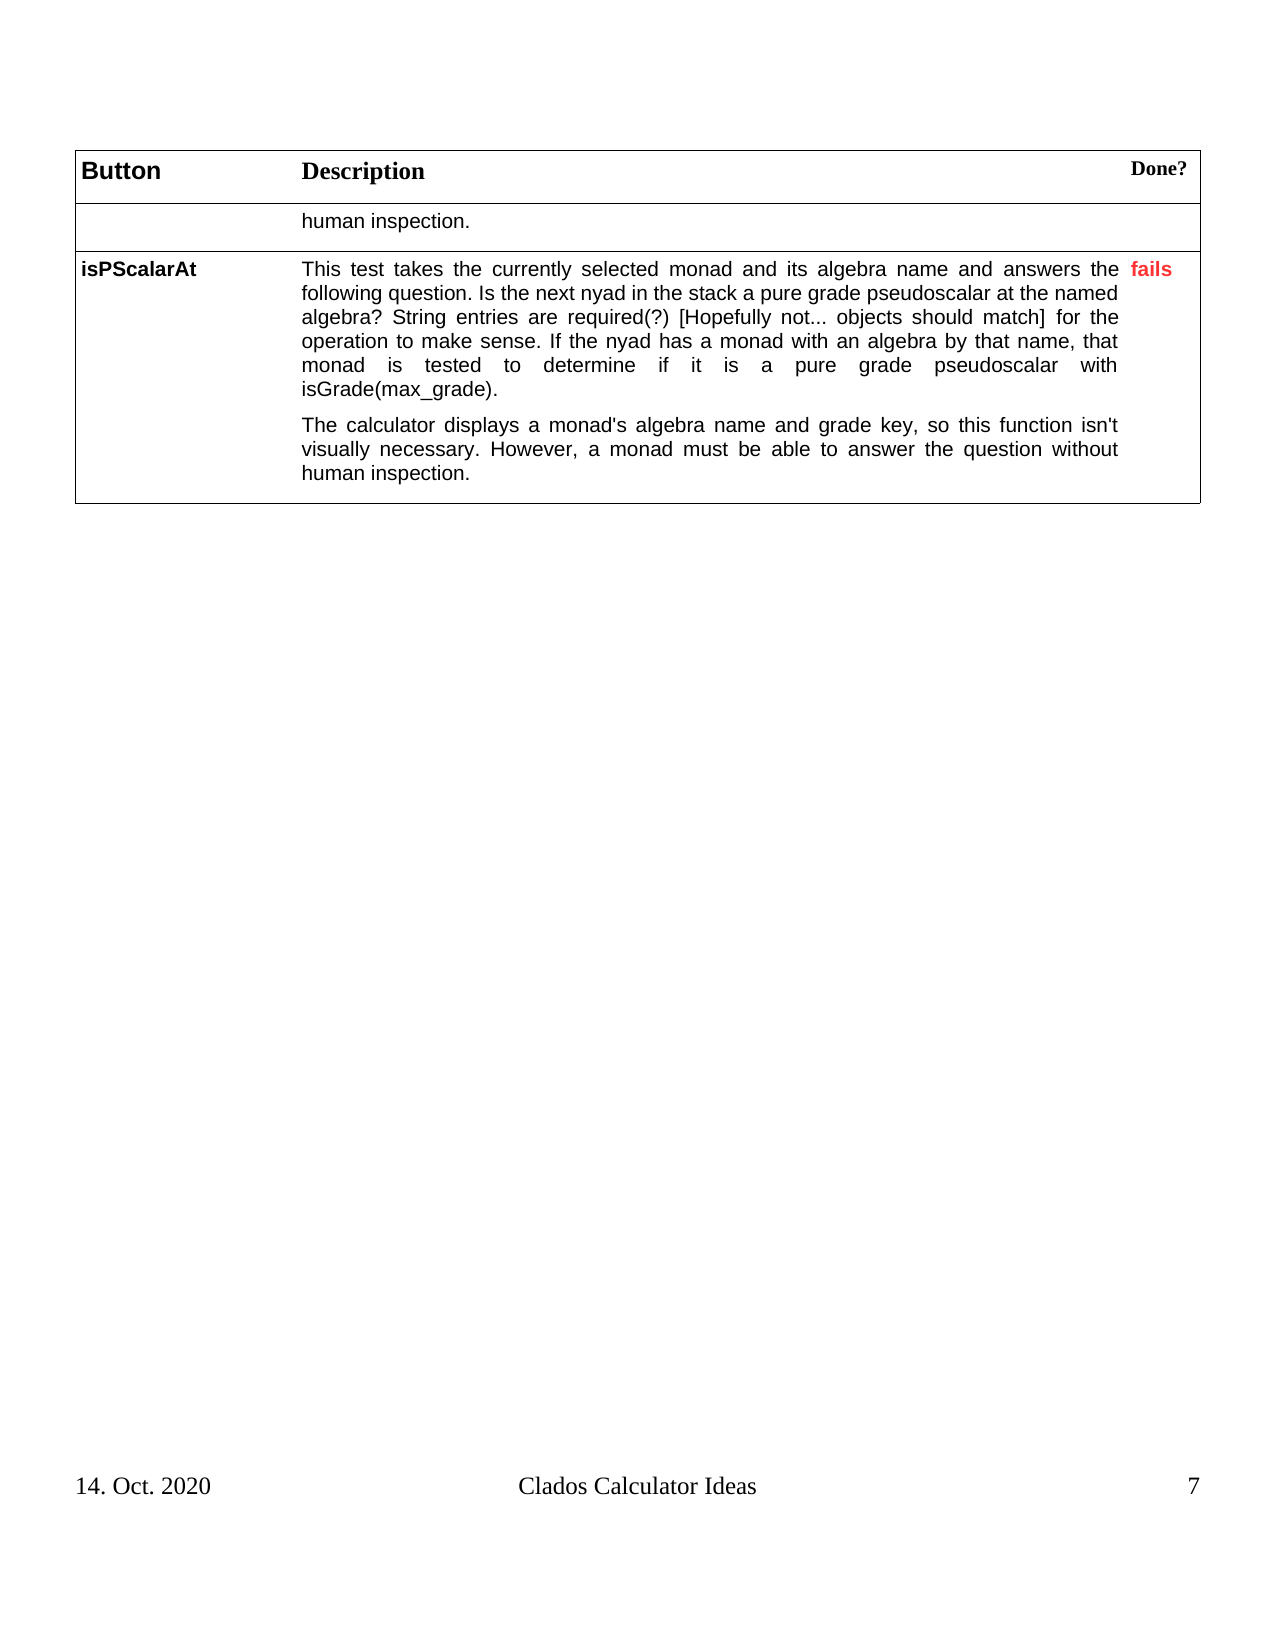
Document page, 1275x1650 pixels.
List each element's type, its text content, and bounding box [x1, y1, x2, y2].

table_cell This test takes the currently selected monad and its algebra name and answers the following question. Is the next nyad in the stack a pure grade pseudoscalar at the named algebra? String entries are required(?) [Hopefully not... objects should match] for the operation to make sense. If the nyad has a monad with an algebra by that name, that monad is tested to determine if it is a pure grade pseudoscalar with isGrade(max_grade). The calculator displays a monad's algebra name and grade key, so this function isn't visually necessary. However, a monad must be able to answer the question without human inspection. [296, 252, 1125, 503]
table_cell [76, 204, 296, 251]
table_cell isPScalarAt [76, 252, 296, 503]
table_header Description [296, 151, 1125, 203]
table_header Button [76, 151, 296, 203]
table_cell human inspection. [296, 204, 1125, 251]
table_cell fails [1125, 252, 1200, 503]
table_cell [1125, 204, 1200, 251]
table_header Done? [1125, 151, 1200, 203]
